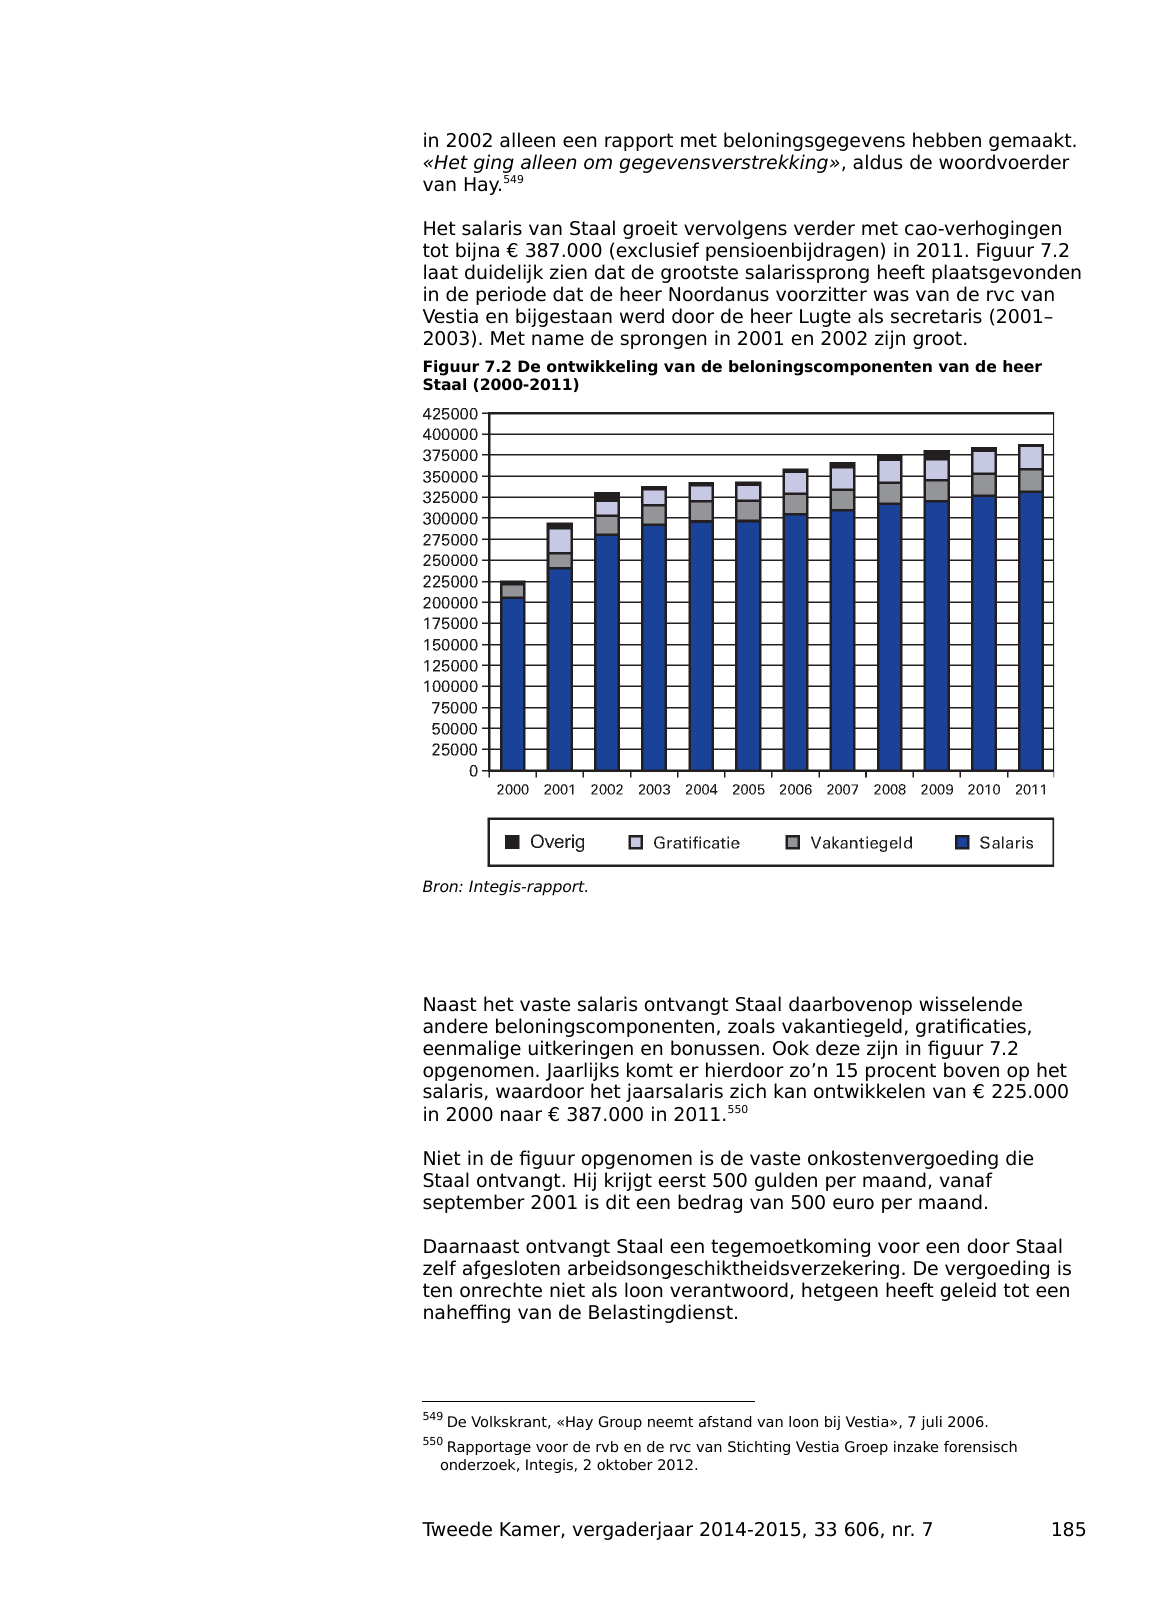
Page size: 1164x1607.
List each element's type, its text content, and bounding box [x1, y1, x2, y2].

text Daarnaast ontvangt Staal een tegemoetkoming voor een door Staal zelf afgesloten arbeidsongeschiktheidsverzekering. De vergoeding is ten onrechte niet als loon verantwoord, hetgeen heeft geleid tot een naheffing van de Belastingdienst. [422, 1236, 1087, 1324]
text Niet in de figuur opgenomen is de vaste onkostenvergoeding die Staal ontvangt. Hij krijgt eerst 500 gulden per maand, vanaf september 2001 is dit een bedrag van 500 euro per maand. [422, 1148, 1087, 1213]
text De Volkskrant, «Hay Group neemt afstand van loon bij Vestia», 7 juli 2006. [422, 1410, 1087, 1432]
text Bron: Integis-rapport. [422, 878, 1054, 896]
text Figuur 7.2 De ontwikkeling van de beloningscomponenten van de heer Staal (2000-2011) [422, 358, 1054, 394]
text Rapportage voor de rvb en de rvc van Stichting Vestia Groep inzake forensisch onderzoek, Integis, 2 oktober 2012. [422, 1435, 1087, 1474]
text in 2002 alleen een rapport met beloningsgegevens hebben gemaakt. «Het ging alleen om gegevensverstrekking», aldus de woordvoerder van Hay. [422, 130, 1087, 196]
text Naast het vaste salaris ontvangt Staal daarbovenop wisselende andere beloningscomponenten, zoals vakantiegeld, gratificaties, eenmalige uitkeringen en bonussen. Ook deze zijn in figuur 7.2 opgenomen. Jaarlijks komt er hierdoor zo’n 15 procent boven op het salaris, waardoor het jaarsalaris zich kan ontwikkelen van € 225.000 in 2000 naar € 387.000 in 2011. [422, 993, 1087, 1125]
picture [422, 405, 1055, 867]
text Het salaris van Staal groeit vervolgens verder met cao-verhogingen tot bijna € 387.000 (exclusief pensioenbijdragen) in 2011. Figuur 7.2 laat duidelijk zien dat de grootste salarissprong heeft plaatsgevonden in de periode dat de heer Noordanus voorzitter was van de rvc van Vestia en bijgestaan werd door de heer Lugte als secretaris (2001–2003). Met name de sprongen in 2001 en 2002 zijn groot. [422, 218, 1087, 350]
